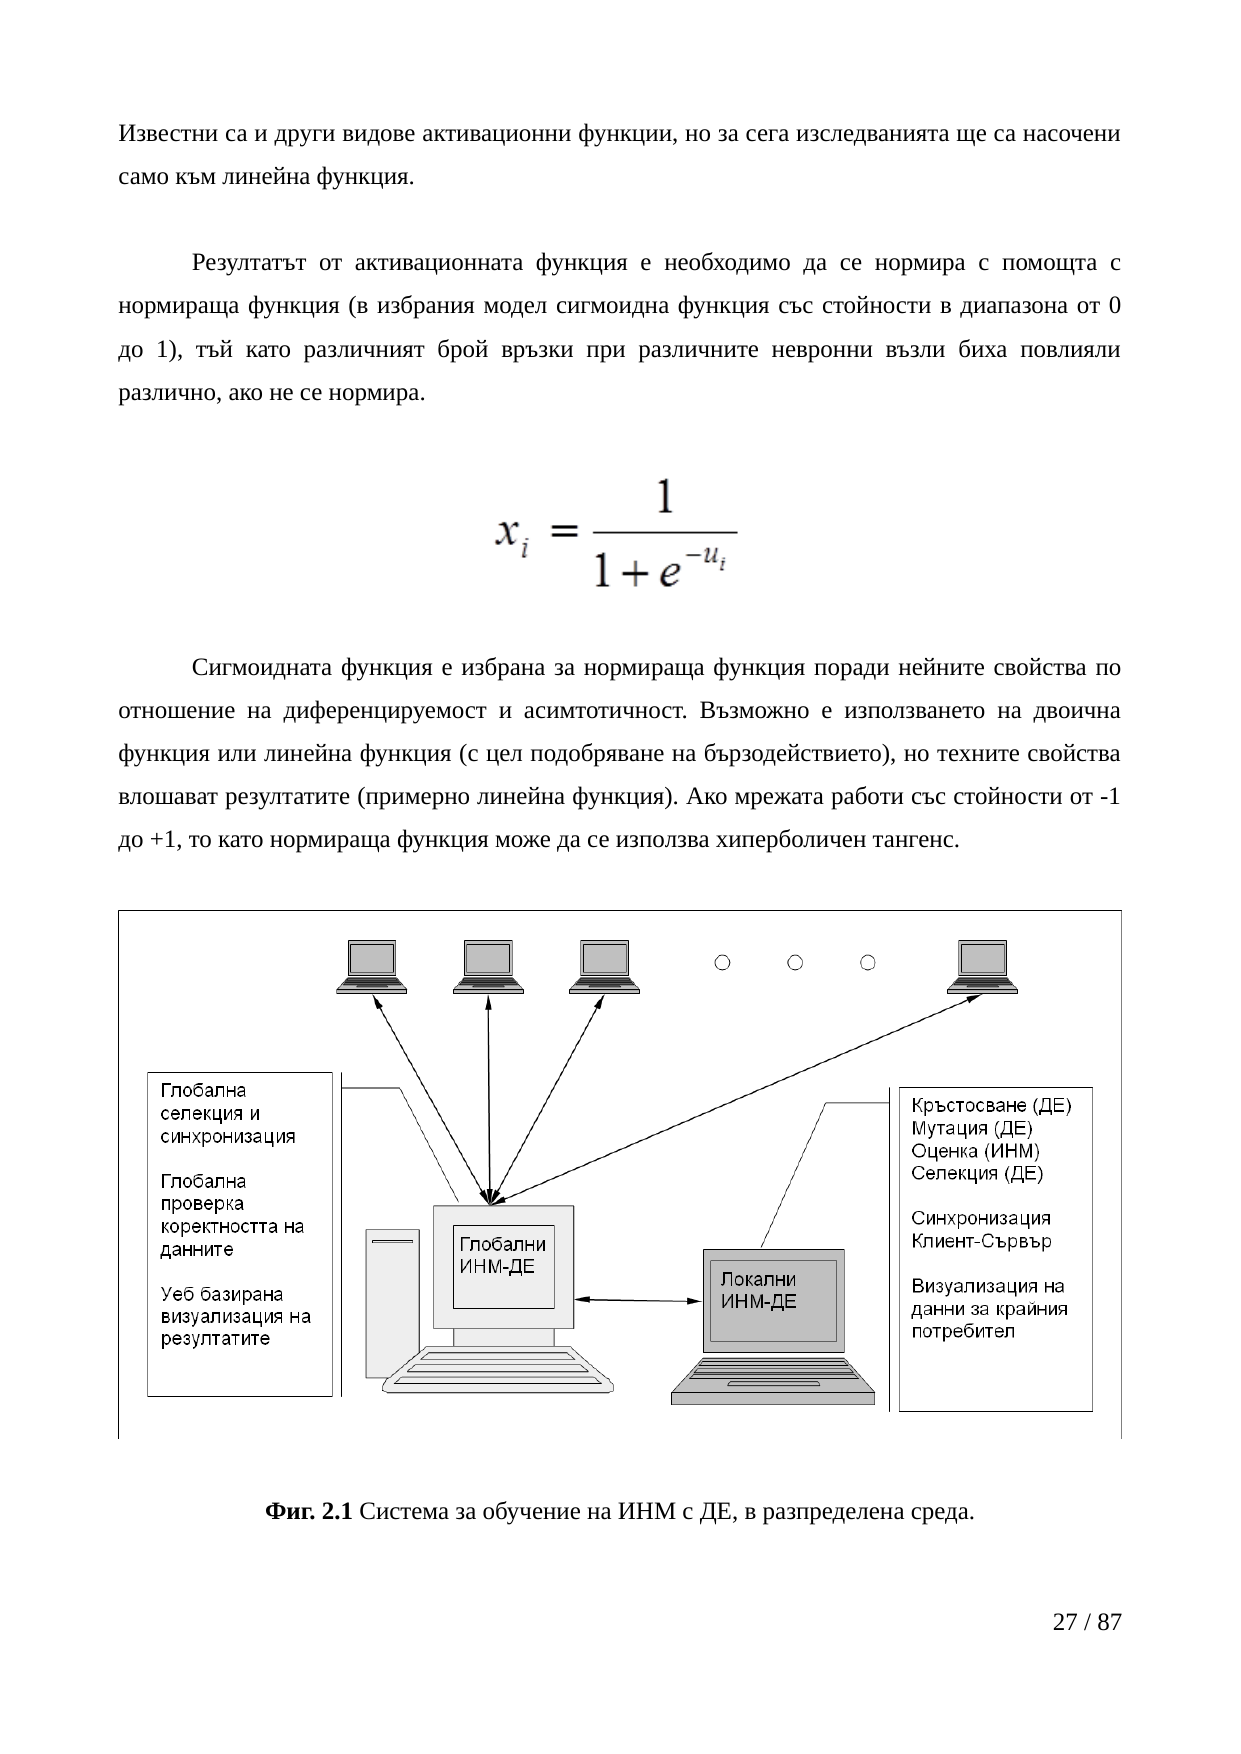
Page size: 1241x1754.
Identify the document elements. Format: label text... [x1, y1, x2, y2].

text Резултатът от активационната функция е необходимо да се нормира с помощта с нормираща функция (в избрания модел сигмоидна функция със стойности в диапазона от 0 до 1), тъй като различният брой връзки при различните невронни възли биха повлияли различно, ако не се нормира. [118, 247, 1122, 406]
text Известни са и други видове активационни функции, но за сега изследванията ще са насочени само към линейна функция. [118, 118, 1122, 190]
text Фиг. 2.1 Система за обучение на ИНМ с ДЕ, в разпределена среда. [118, 1496, 1122, 1525]
text Сигмоидната функция е избрана за нормираща функция поради нейните свойства по отношение на диференцируемост и асимтотичност. Възможно е използването на двоична функция или линейна функция (с цел подобряване на бързодействието), но техните свойства влошават резултатите (примерно линейна функция). Ако мрежата работи със стойности от -1 до +1, то като нормираща функция може да се използва хиперболичен тангенс. [118, 652, 1122, 853]
